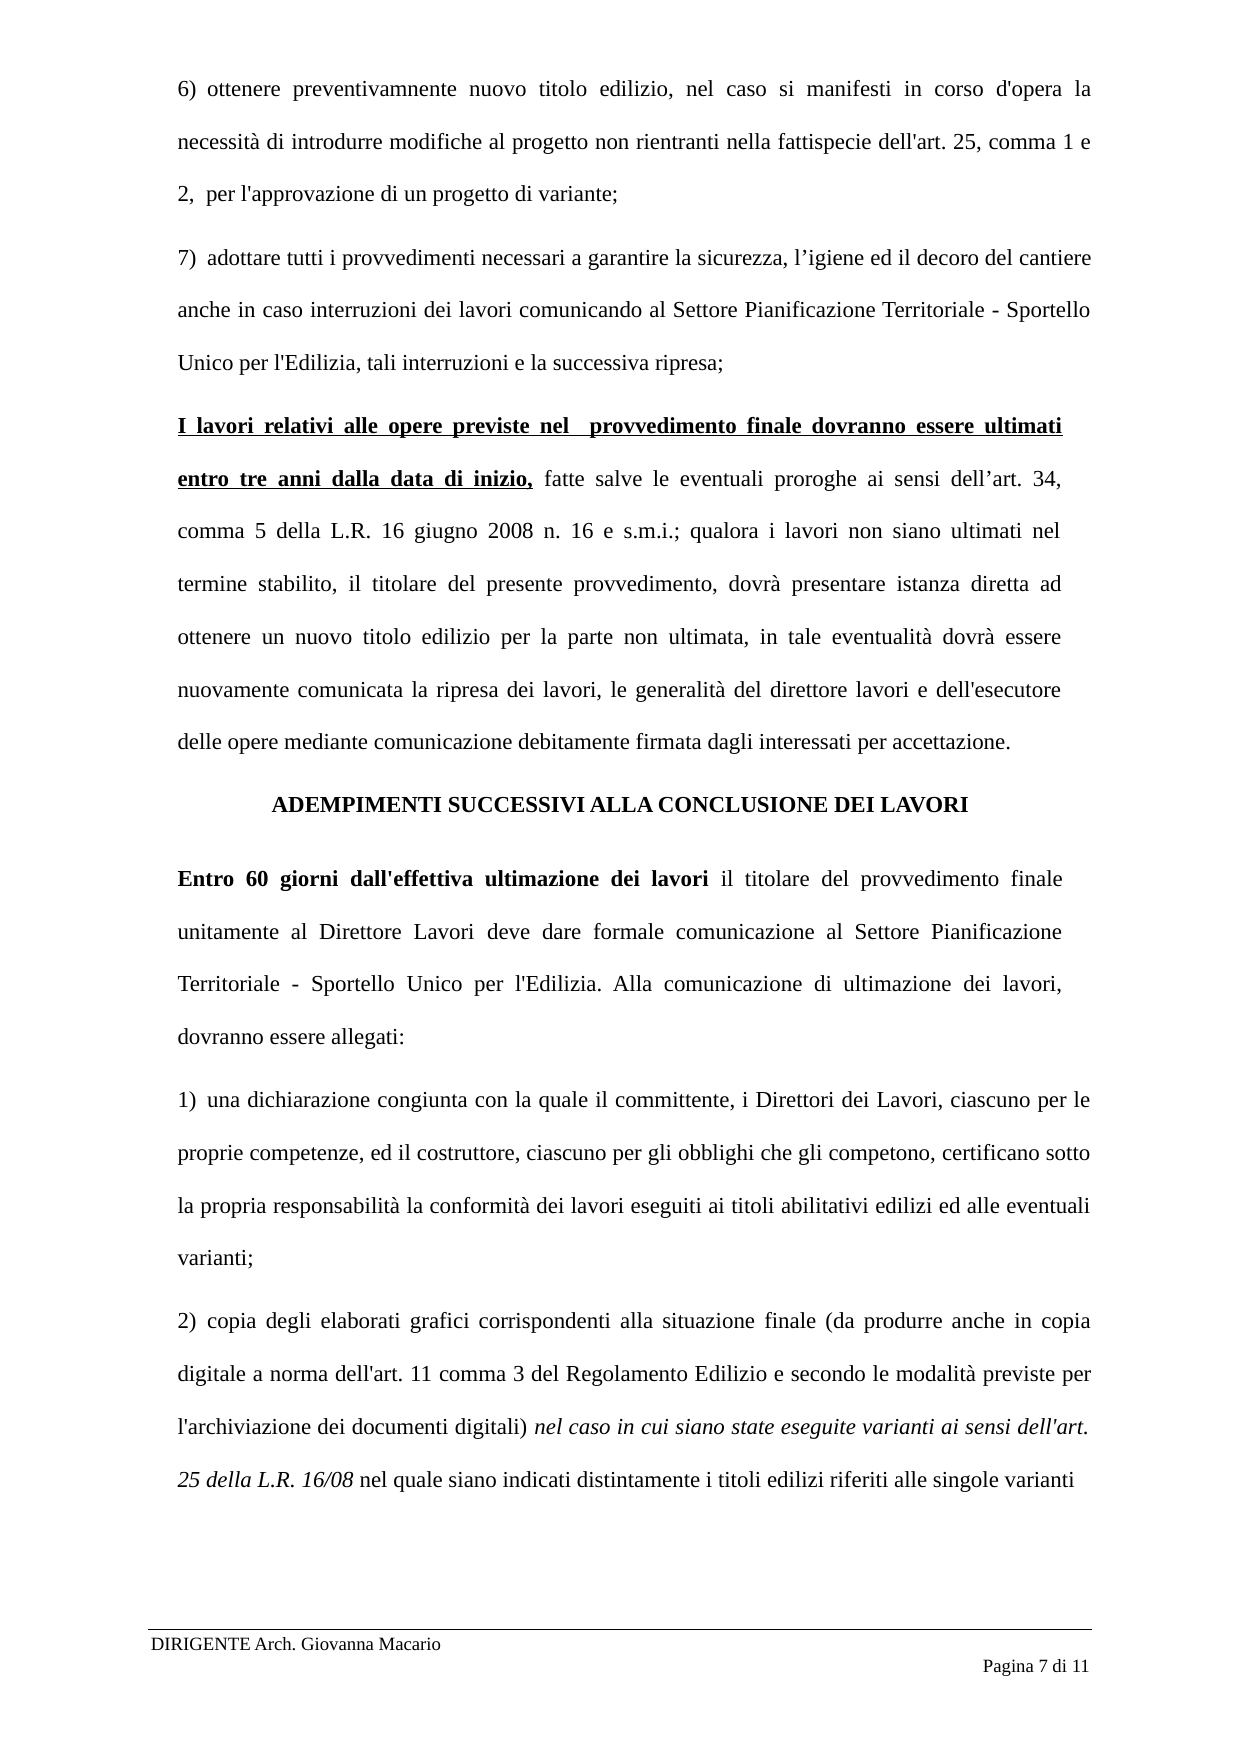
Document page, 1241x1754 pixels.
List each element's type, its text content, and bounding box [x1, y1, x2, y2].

text ADEMPIMENTI SUCCESSIVI ALLA CONCLUSIONE DEI LAVORI [148, 791, 1092, 818]
text Entro 60 giorni dall'effettiva ultimazione dei lavori il titolare del provvedimento finale unitamente al Direttore Lavori deve dare formale comunicazione al Settore Pianificazione Territoriale - Sportello Unico per l'Edilizia. Alla comunicazione di ultimazione dei lavori, dovranno essere allegati: [177, 865, 1063, 1049]
list adottare tutti i provvedimenti necessari a garantire la sicurezza, l’igiene ed il decoro del cantiere anche in caso interruzioni dei lavori comunicando al Settore Pianificazione Territoriale - Sportello Unico per l'Edilizia, tali interruzioni e la successiva ripresa; [177, 243, 1092, 375]
text entro tre anni dalla data di inizio, fatte salve le eventuali proroghe ai sensi dell’art. 34, comma 5 della L.R. 16 giugno 2008 n. 16 e s.m.i.; qualora i lavori non siano ultimati nel termine stabilito, il titolare del presente provvedimento, dovrà presentare istanza diretta ad ottenere un nuovo titolo edilizio per la parte non ultimata, in tale eventualità dovrà essere nuovamente comunicata la ripresa dei lavori, le generalità del direttore lavori e dell'esecutore delle opere mediante comunicazione debitamente firmata dagli interessati per accettazione. [177, 436, 1063, 755]
list copia degli elaborati grafici corrispondenti alla situazione finale (da produrre anche in copia digitale a norma dell'art. 11 comma 3 del Regolamento Edilizio e secondo le modalità previste per l'archiviazione dei documenti digitali) nel caso in cui siano state eseguite varianti ai sensi dell'art. 25 della L.R. 16/08 nel quale siano indicati distintamente i titoli edilizi riferiti alle singole varianti [177, 1307, 1092, 1492]
list ottenere preventivamnente nuovo titolo edilizio, nel caso si manifesti in corso d'opera la necessità di introdurre modifiche al progetto non rientranti nella fattispecie dell'art. 25, comma 1 e 2, per l'approvazione di un progetto di variante; [177, 75, 1092, 207]
text I lavori relativi alle opere previste nel provvedimento finale dovranno essere ultimati [177, 412, 1063, 435]
list una dichiarazione congiunta con la quale il committente, i Direttori dei Lavori, ciascuno per le proprie competenze, ed il costruttore, ciascuno per gli obblighi che gli competono, certificano sotto la propria responsabilità la conformità dei lavori eseguiti ai titoli abilitativi edilizi ed alle eventuali varianti; [177, 1086, 1092, 1271]
